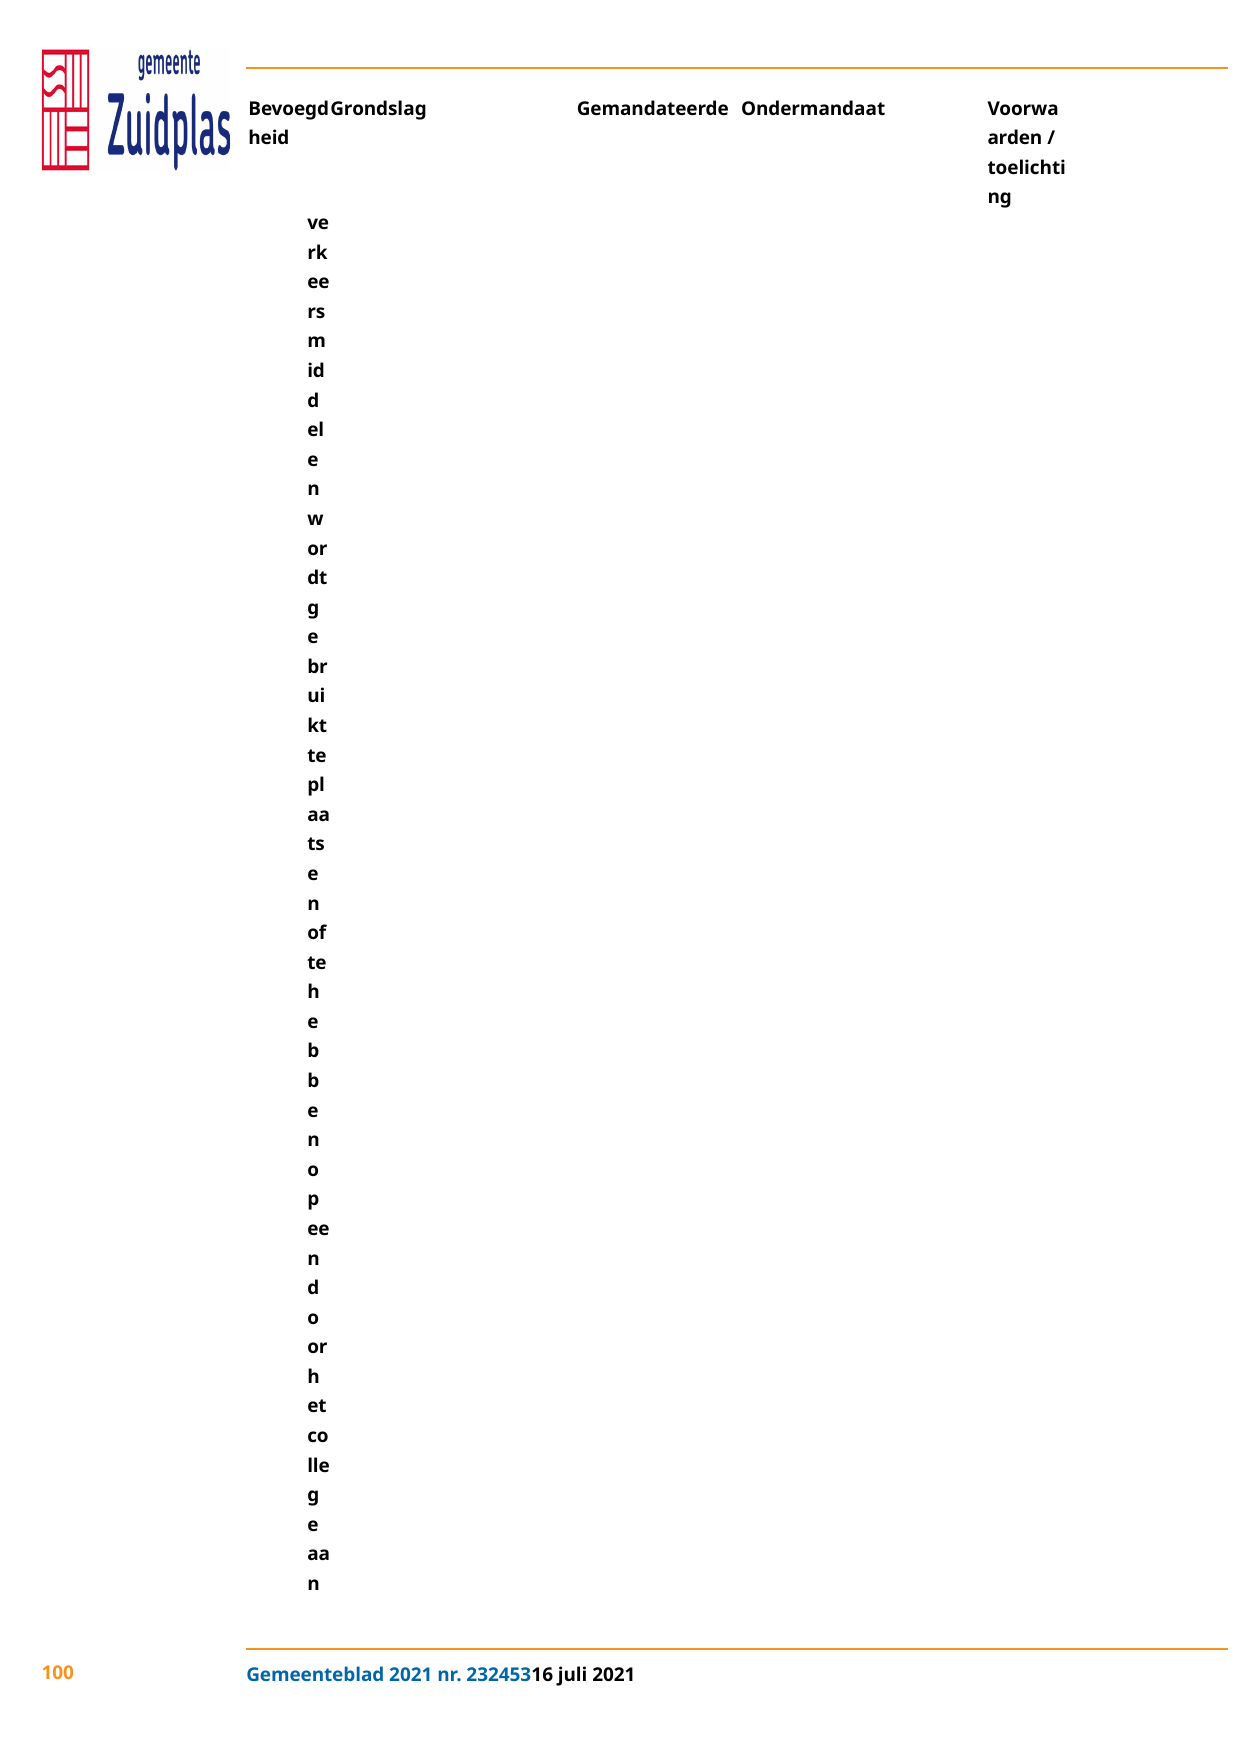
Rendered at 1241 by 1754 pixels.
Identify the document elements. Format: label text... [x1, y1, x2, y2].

table_header [1069, 95, 1152, 209]
table_cell [494, 209, 659, 1596]
table_header Gemandateerde [577, 95, 741, 209]
table_header Grondslag [330, 95, 577, 209]
table_cell [659, 209, 823, 1596]
table_cell verkeersmiddelen wordt gebruikt te plaatsen of te hebben op een door het college aan [248, 209, 330, 1596]
table_cell [823, 209, 1152, 1596]
table_header Ondermandaat [741, 95, 987, 209]
picture [41, 47, 231, 172]
table_cell [330, 209, 494, 1596]
table_header Voorwaarden / toelichting [987, 95, 1069, 209]
table_header Bevoegdheid [248, 95, 330, 209]
